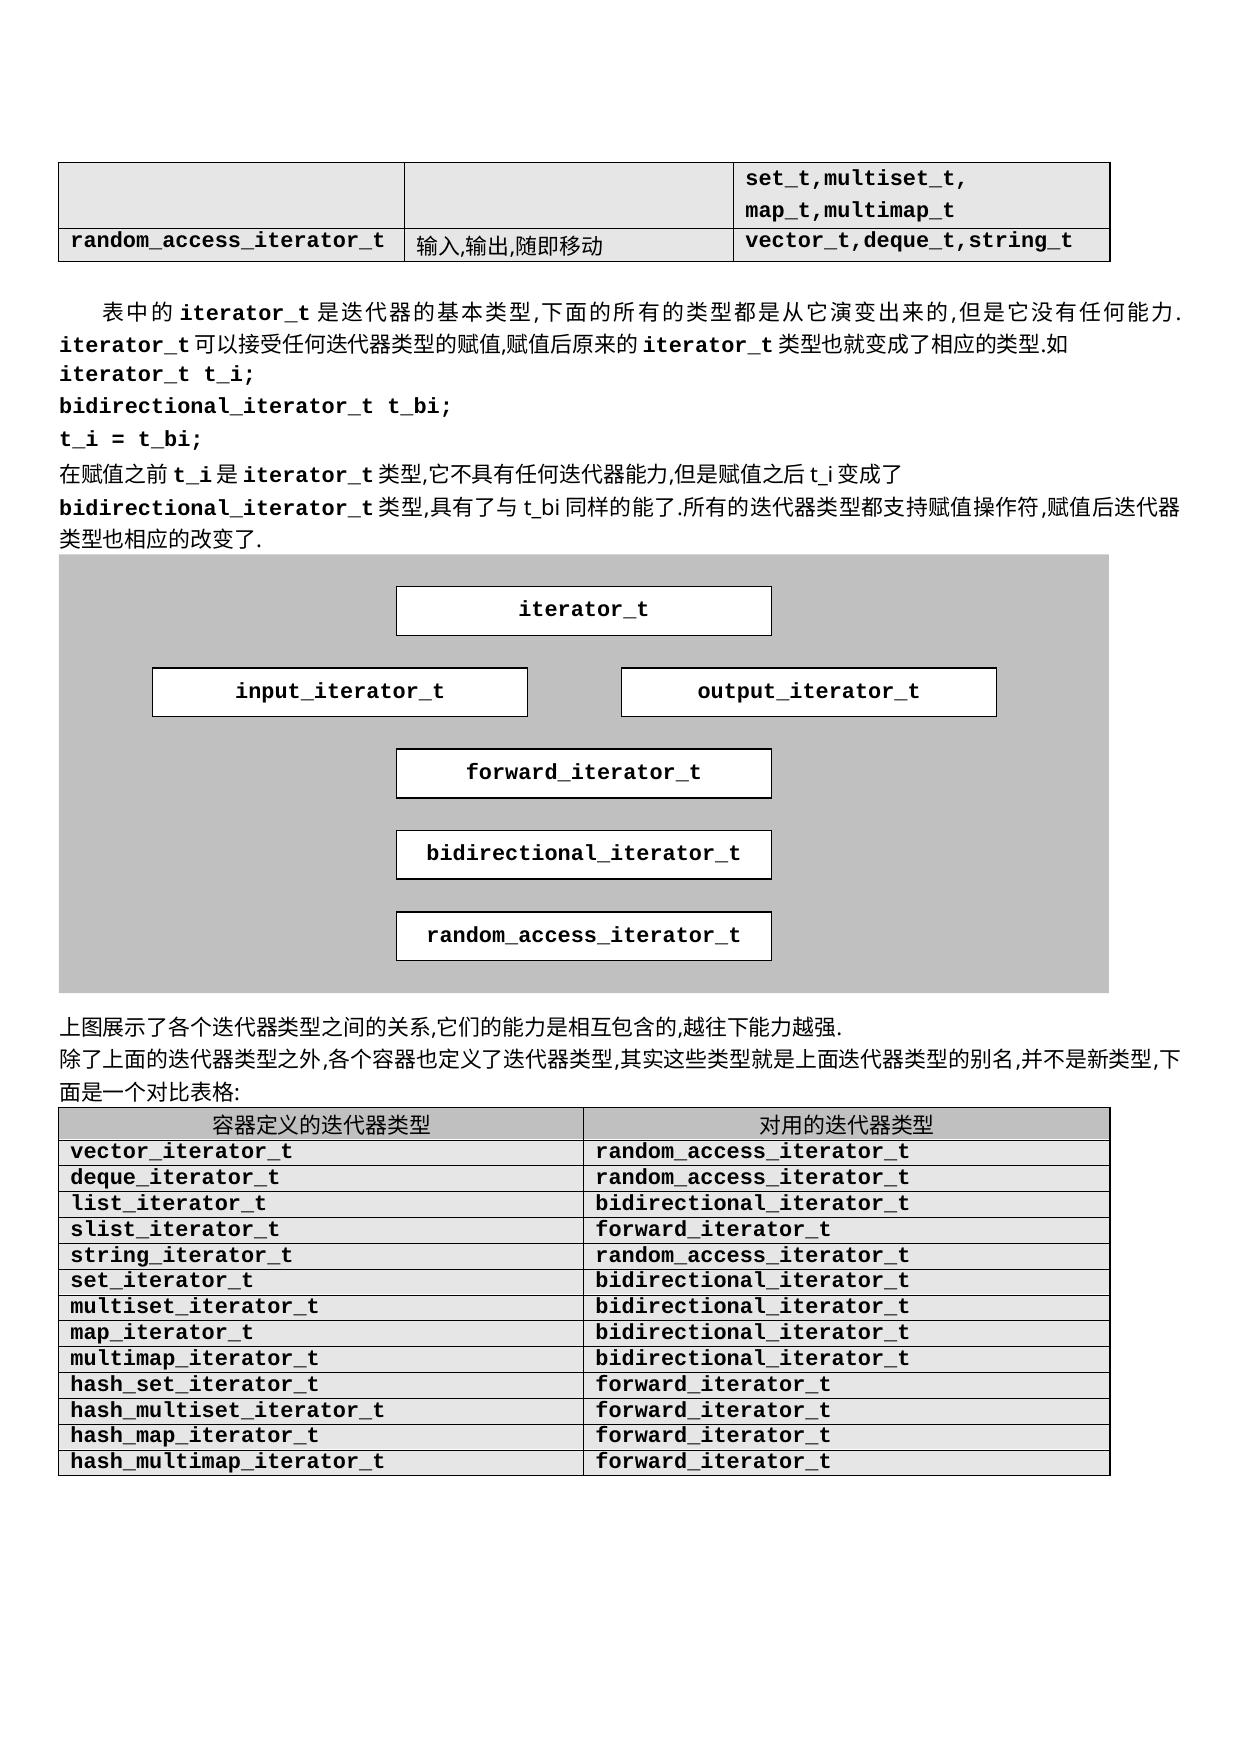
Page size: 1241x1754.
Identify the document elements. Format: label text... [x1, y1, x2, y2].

table_cell multimap_iterator_t [59, 1347, 583, 1372]
table_cell random_access_iterator_t [59, 229, 404, 261]
table_cell hash_multiset_iterator_t [59, 1399, 583, 1424]
text 上图展示了各个迭代器类型之间的关系,它们的能力是相互包含的,越往下能力越强. [59, 1009, 1181, 1042]
text bidirectional_iterator_t类型,具有了与t_bi同样的能了.所有的迭代器类型都支持赋值操作符,赋值后迭代器类型也相应的改变了. [59, 489, 1181, 554]
text 除了上面的迭代器类型之外,各个容器也定义了迭代器类型,其实这些类型就是上面迭代器类型的别名,并不是新类型,下面是一个对比表格: [59, 1042, 1181, 1107]
table_cell hash_multimap_iterator_t [59, 1451, 583, 1475]
table_cell 输入,输出,随即移动 [405, 229, 733, 261]
table_cell forward_iterator_t [584, 1451, 1109, 1475]
table_cell [405, 163, 733, 228]
text t_i = t_bi; [59, 424, 1181, 457]
table_cell multiset_iterator_t [59, 1296, 583, 1320]
table_cell forward_iterator_t [584, 1218, 1109, 1243]
text bidirectional_iterator_t t_bi; [59, 392, 1181, 424]
table_cell random_access_iterator_t [584, 1244, 1109, 1269]
table_cell hash_set_iterator_t [59, 1373, 583, 1398]
table_cell bidirectional_iterator_t [584, 1192, 1109, 1217]
table_cell string_iterator_t [59, 1244, 583, 1269]
table_cell random_access_iterator_t [584, 1166, 1109, 1191]
table_cell set_t,multiset_t, map_t,multimap_t [734, 163, 1109, 228]
table_cell forward_iterator_t [584, 1399, 1109, 1424]
table_cell map_iterator_t [59, 1321, 583, 1346]
table_cell vector_t,deque_t,string_t [734, 229, 1109, 261]
text 在赋值之前t_i是iterator_t类型,它不具有任何迭代器能力,但是赋值之后t_i变成了 [59, 457, 1181, 489]
table_cell forward_iterator_t [584, 1425, 1109, 1449]
table_cell bidirectional_iterator_t [584, 1321, 1109, 1346]
table_cell vector_iterator_t [59, 1141, 583, 1165]
table_cell random_access_iterator_t [584, 1141, 1109, 1165]
table_cell set_iterator_t [59, 1270, 583, 1294]
table_cell bidirectional_iterator_t [584, 1270, 1109, 1294]
table_cell hash_map_iterator_t [59, 1425, 583, 1449]
table_header 对用的迭代器类型 [584, 1108, 1109, 1139]
table_cell slist_iterator_t [59, 1218, 583, 1243]
table_cell bidirectional_iterator_t [584, 1347, 1109, 1372]
table_cell deque_iterator_t [59, 1166, 583, 1191]
table_cell list_iterator_t [59, 1192, 583, 1217]
text 表中的iterator_t是迭代器的基本类型,下面的所有的类型都是从它演变出来的,但是它没有任何能力. iterator_t可以接受任何迭代器类型的赋值,赋值后原来的iterator_t类型也就变成了相应的类型.如 [59, 294, 1181, 359]
table_cell forward_iterator_t [584, 1373, 1109, 1398]
table_cell bidirectional_iterator_t [584, 1296, 1109, 1320]
text iterator_t t_i; [59, 359, 1181, 392]
table_header 容器定义的迭代器类型 [59, 1108, 583, 1139]
table_cell [59, 163, 404, 228]
